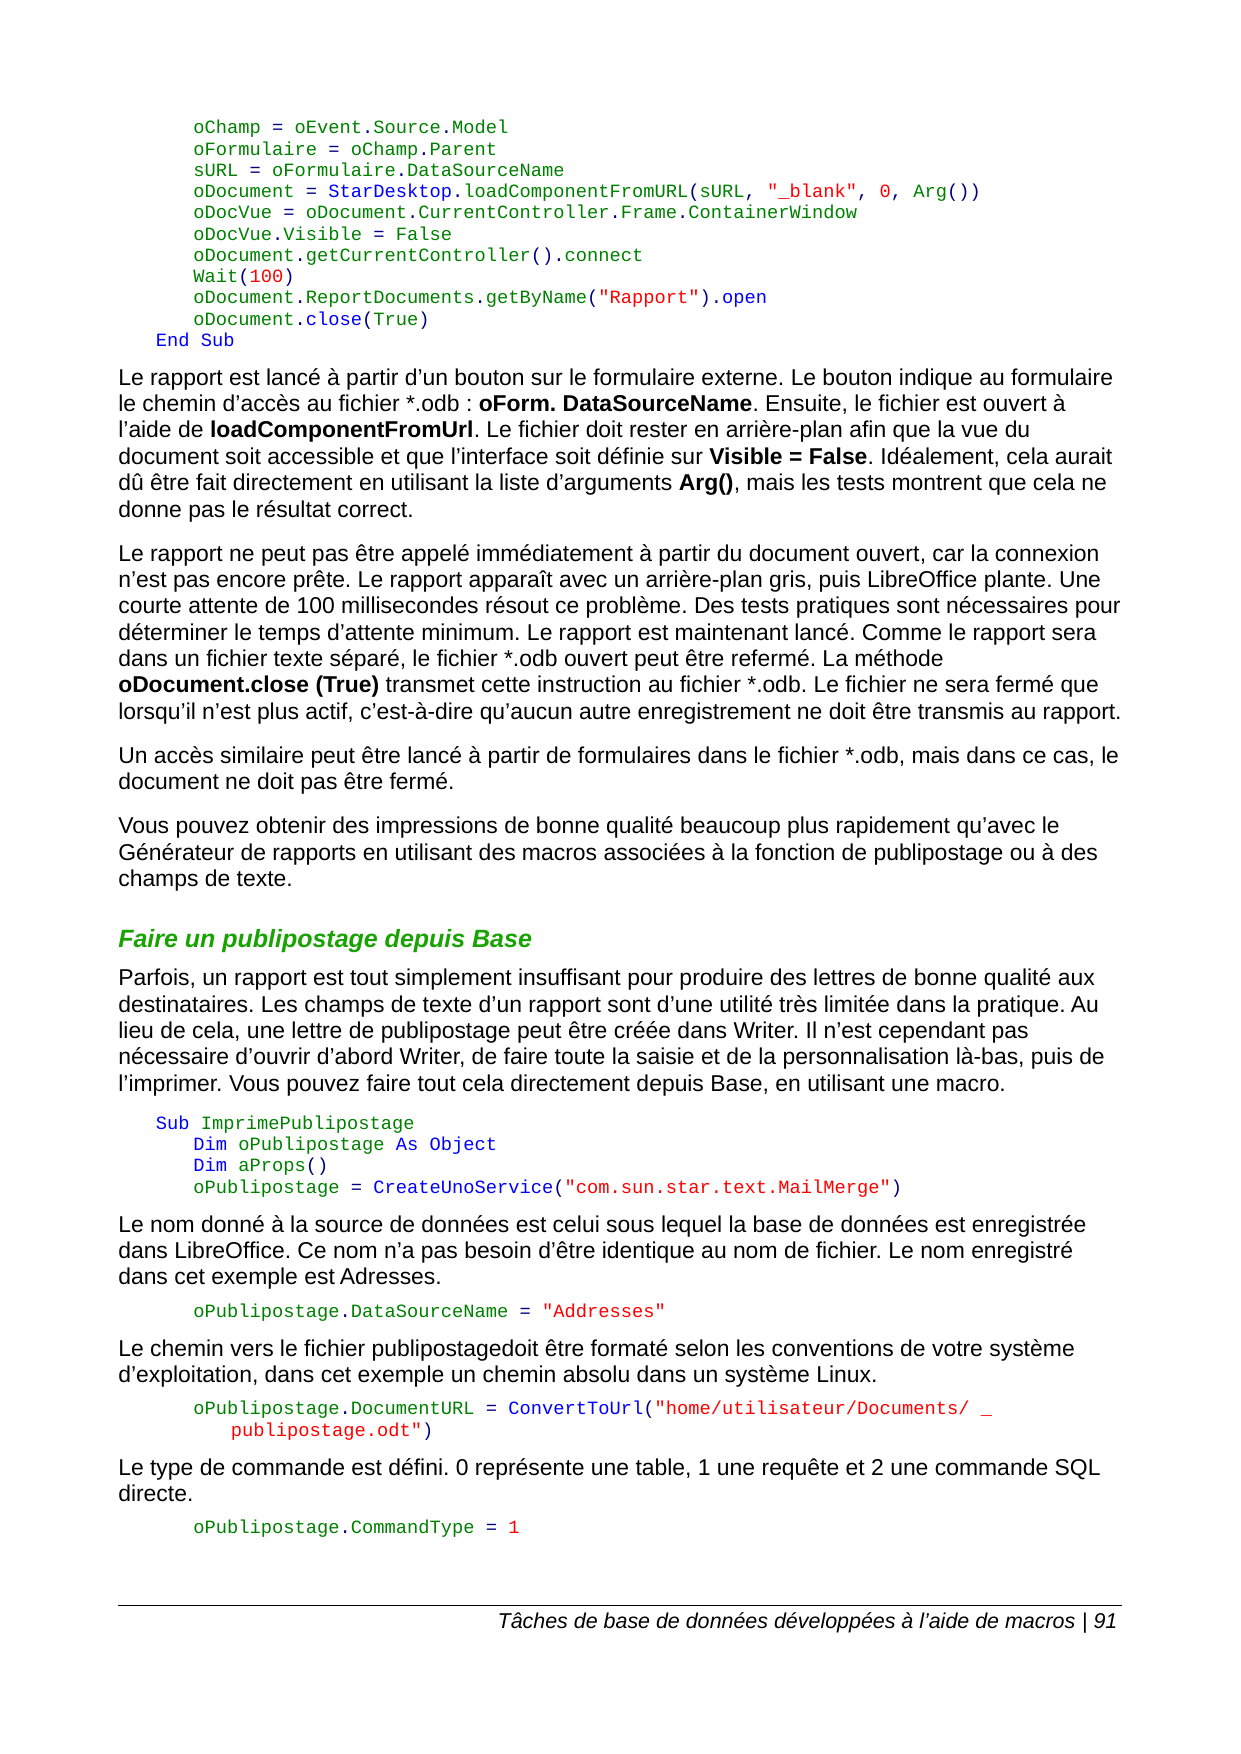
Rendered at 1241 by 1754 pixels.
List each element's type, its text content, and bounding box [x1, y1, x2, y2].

subtitle Faire un publipostage depuis Base [118, 924, 1122, 952]
text Vous pouvez obtenir des impressions de bonne qualité beaucoup plus rapidement qu’avec le Générateur de rapports en utilisant des macros associées à la fonction de publipostage ou à des champs de texte. [118, 812, 1122, 891]
text End Sub [156, 331, 1122, 352]
text oDocVue = oDocument.CurrentController.Frame.ContainerWindow [156, 203, 1122, 224]
text oDocument.getCurrentController().connect [156, 246, 1122, 267]
text oPublipostage.DocumentURL = ConvertToUrl("home/utilisateur/Documents/ _ publipostage.odt") [156, 1399, 1122, 1442]
text Le nom donné à la source de données est celui sous lequel la base de données est enregistrée dans LibreOffice. Ce nom n’a pas besoin d’être identique au nom de fichier. Le nom enregistré dans cet exemple est Adresses. [118, 1211, 1122, 1290]
text oDocVue.Visible = False [156, 224, 1122, 246]
text Le rapport est lancé à partir d’un bouton sur le formulaire externe. Le bouton indique au formulaire le chemin d’accès au fichier *.odb : oForm. DataSourceName. Ensuite, le fichier est ouvert à l’aide de loadComponentFromUrl. Le fichier doit rester en arrière-plan afin que la vue du document soit accessible et que l’interface soit définie sur Visible = False. Idéalement, cela aurait dû être fait directement en utilisant la liste d’arguments Arg(), mais les tests montrent que cela ne donne pas le résultat correct. [118, 364, 1122, 522]
text Dim aProps() [156, 1156, 1122, 1177]
text oPublipostage.CommandType = 1 [156, 1518, 1122, 1539]
text oDocument.close(True) [156, 309, 1122, 331]
text sURL = oFormulaire.DataSourceName [156, 161, 1122, 182]
text oPublipostage = CreateUnoService("com.sun.star.text.MailMerge") [156, 1177, 1122, 1199]
text Le chemin vers le fichier publipostagedoit être formaté selon les conventions de votre système d’exploitation, dans cet exemple un chemin absolu dans un système Linux. [118, 1334, 1122, 1387]
text oFormulaire = oChamp.Parent [156, 139, 1122, 161]
text oDocument = StarDesktop.loadComponentFromURL(sURL, "_blank", 0, Arg()) [156, 182, 1122, 203]
text Dim oPublipostage As Object [156, 1135, 1122, 1156]
text Sub ImprimePublipostage [156, 1114, 1122, 1135]
text oDocument.ReportDocuments.getByName("Rapport").open [156, 288, 1122, 309]
text Le type de commande est défini. 0 représente une table, 1 une requête et 2 une commande SQL directe. [118, 1453, 1122, 1506]
text Le rapport ne peut pas être appelé immédiatement à partir du document ouvert, car la connexion n’est pas encore prête. Le rapport apparaît avec un arrière-plan gris, puis LibreOffice plante. Une courte attente de 100 millisecondes résout ce problème. Des tests pratiques sont nécessaires pour déterminer le temps d’attente minimum. Le rapport est maintenant lancé. Comme le rapport sera dans un fichier texte séparé, le fichier *.odb ouvert peut être refermé. La méthode oDocument.close (True) transmet cette instruction au fichier *.odb. Le fichier ne sera fermé que lorsqu’il n’est plus actif, c’est-à-dire qu’aucun autre enregistrement ne doit être transmis au rapport. [118, 539, 1122, 724]
text Wait(100) [156, 267, 1122, 288]
text Parfois, un rapport est tout simplement insuffisant pour produire des lettres de bonne qualité aux destinataires. Les champs de texte d’un rapport sont d’une utilité très limitée dans la pratique. Au lieu de cela, une lettre de publipostage peut être créée dans Writer. Il n’est cependant pas nécessaire d’ouvrir d’abord Writer, de faire toute la saisie et de la personnalisation là-bas, puis de l’imprimer. Vous pouvez faire tout cela directement depuis Base, en utilisant une macro. [118, 964, 1122, 1096]
text Un accès similaire peut être lancé à partir de formulaires dans le fichier *.odb, mais dans ce cas, le document ne doit pas être fermé. [118, 742, 1122, 794]
text oChamp = oEvent.Source.Model [156, 118, 1122, 139]
text oPublipostage.DataSourceName = "Addresses" [156, 1301, 1122, 1323]
